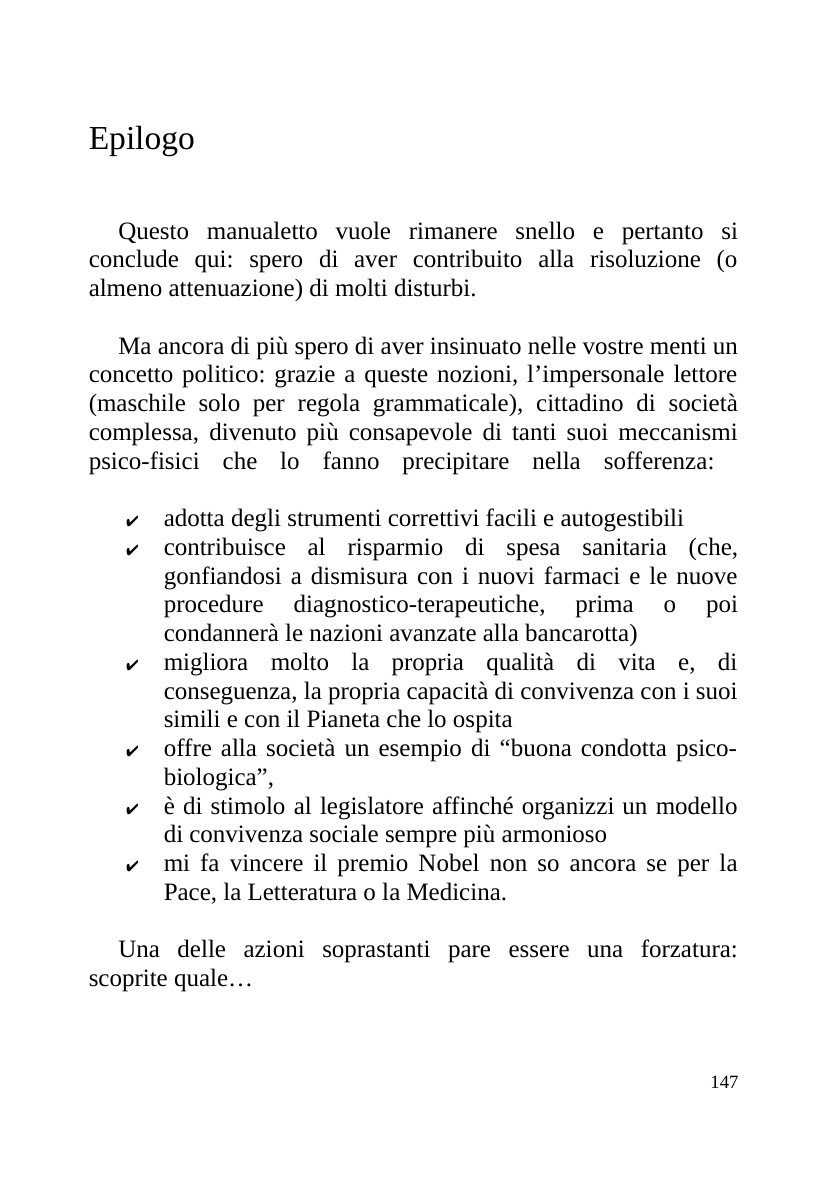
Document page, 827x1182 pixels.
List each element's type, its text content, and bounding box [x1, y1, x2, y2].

subtitle Epilogo [88, 118, 738, 157]
list adotta degli strumenti correttivi facili e autogestibili [126, 503, 738, 532]
list migliora molto la propria qualità di vita e, di conseguenza, la propria capacità di convivenza con i suoi simili e con il Pianeta che lo ospita [126, 647, 738, 733]
list contribuisce al risparmio di spesa sanitaria (che, gonfiandosi a dismisura con i nuovi farmaci e le nuove procedure diagnostico-terapeutiche, prima o poi condannerà le nazioni avanzate alla bancarotta) [126, 532, 738, 647]
list mi fa vincere il premio Nobel non so ancora se per la Pace, la Letteratura o la Medicina. [126, 848, 738, 906]
list offre alla società un esempio di “buona condotta psico-biologica”, [126, 733, 738, 791]
text Una delle azioni soprastanti pare essere una forzatura: scoprite quale… [88, 934, 738, 992]
text Ma ancora di più spero di aver insinuato nelle vostre menti un concetto politico: grazie a queste nozioni, l’impersonale lettore (maschile solo per regola grammaticale), cittadino di società complessa, divenuto più consapevole di tanti suoi meccanismi psico-fisici che lo fanno precipitare nella sofferenza: [88, 331, 738, 503]
list è di stimolo al legislatore affinché organizzi un modello di convivenza sociale sempre più armonioso [126, 791, 738, 848]
text Questo manualetto vuole rimanere snello e pertanto si conclude qui: spero di aver contribuito alla risoluzione (o almeno attenuazione) di molti disturbi. [88, 216, 738, 302]
